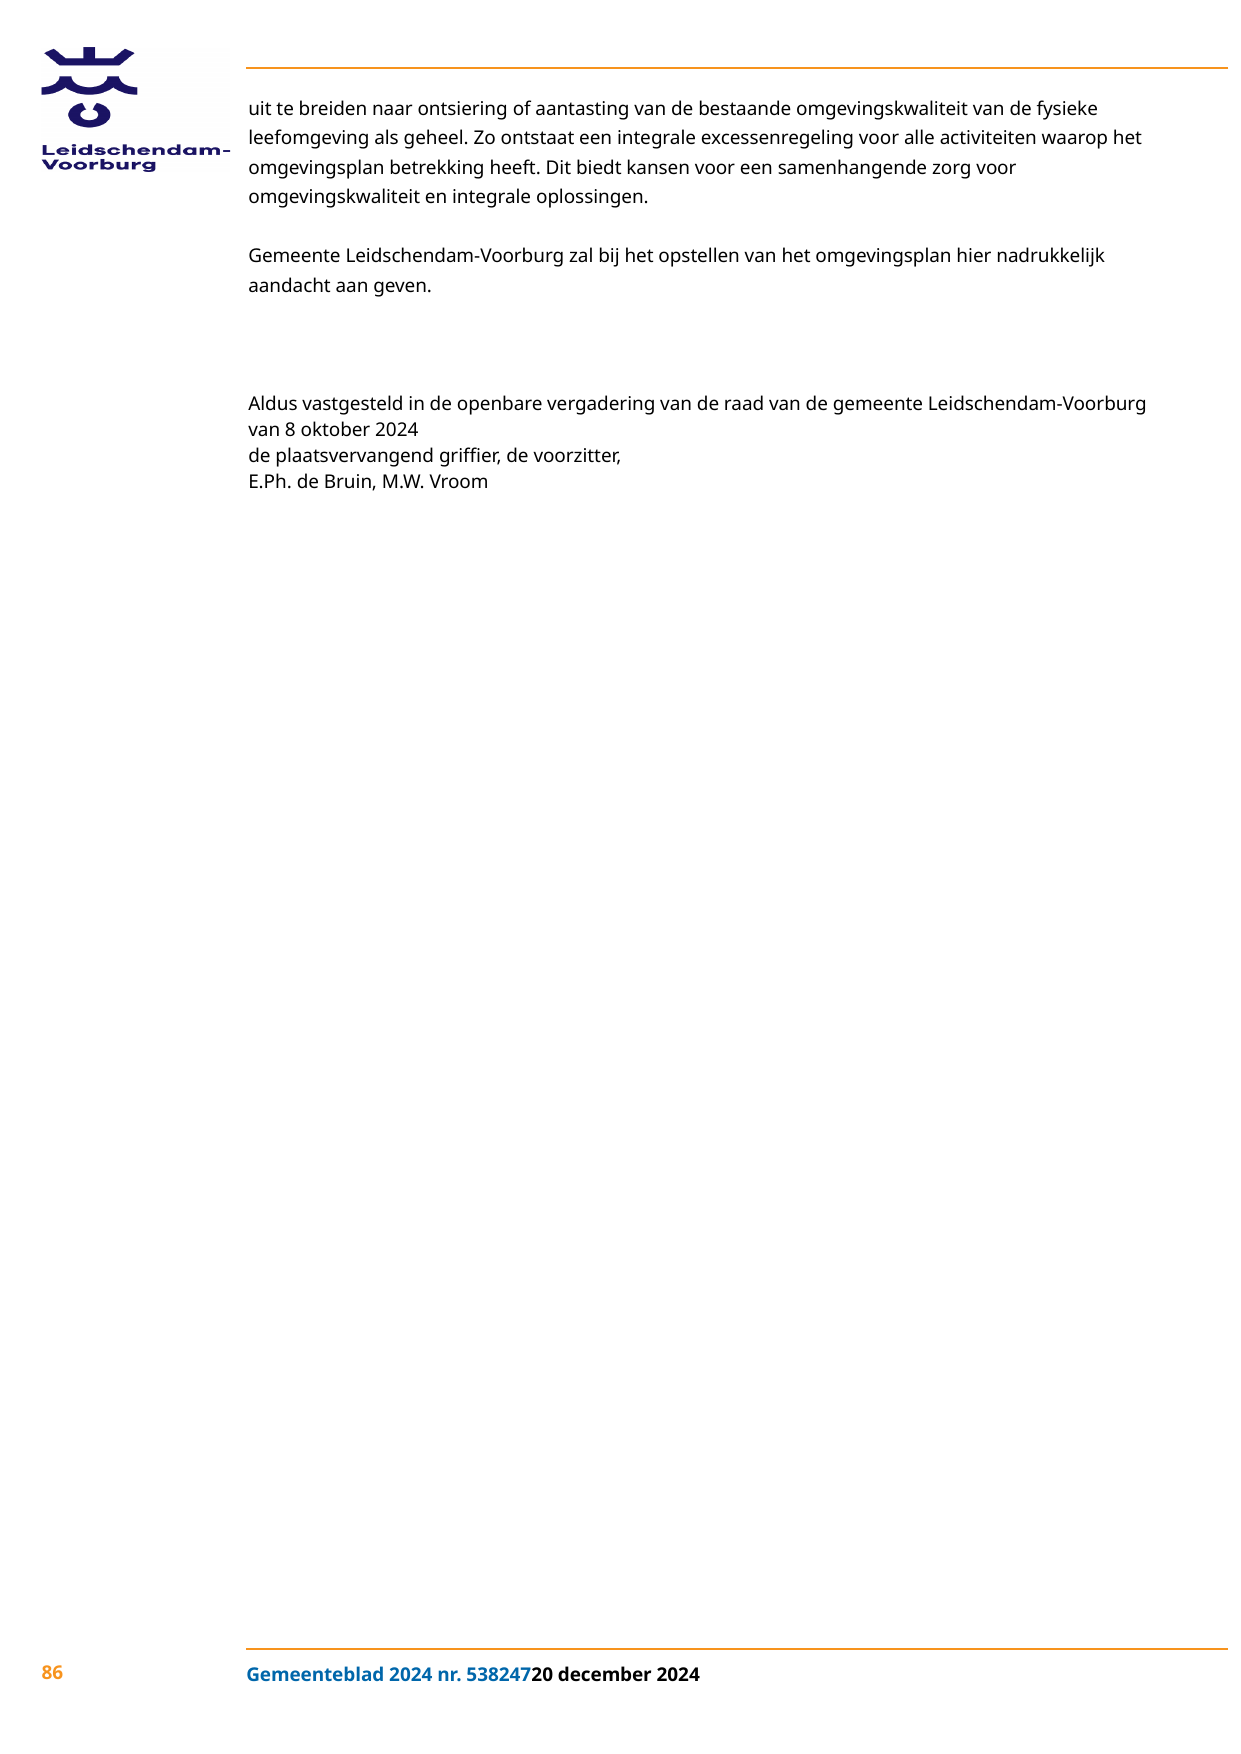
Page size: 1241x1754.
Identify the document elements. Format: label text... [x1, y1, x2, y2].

text Gemeente Leidschendam-Voorburg zal bij het opstellen van het omgevingsplan hier nadrukkelijk aandacht aan geven. [248, 243, 1152, 298]
text Aldus vastgesteld in de openbare vergadering van de raad van de gemeente Leidschendam-Voorburg van 8 oktober 2024 [248, 391, 1152, 442]
picture [41, 47, 231, 172]
text uit te breiden naar ontsiering of aantasting van de bestaande omgevingskwaliteit van de fysieke leefomgeving als geheel. Zo ontstaat een integrale excessenregeling voor alle activiteiten waarop het omgevingsplan betrekking heeft. Dit biedt kansen voor een samenhangende zorg voor omgevingskwaliteit en integrale oplossingen. [248, 95, 1152, 209]
text de plaatsvervangend griffier, de voorzitter, [248, 442, 1152, 468]
text E.Ph. de Bruin, M.W. Vroom [248, 468, 1152, 493]
